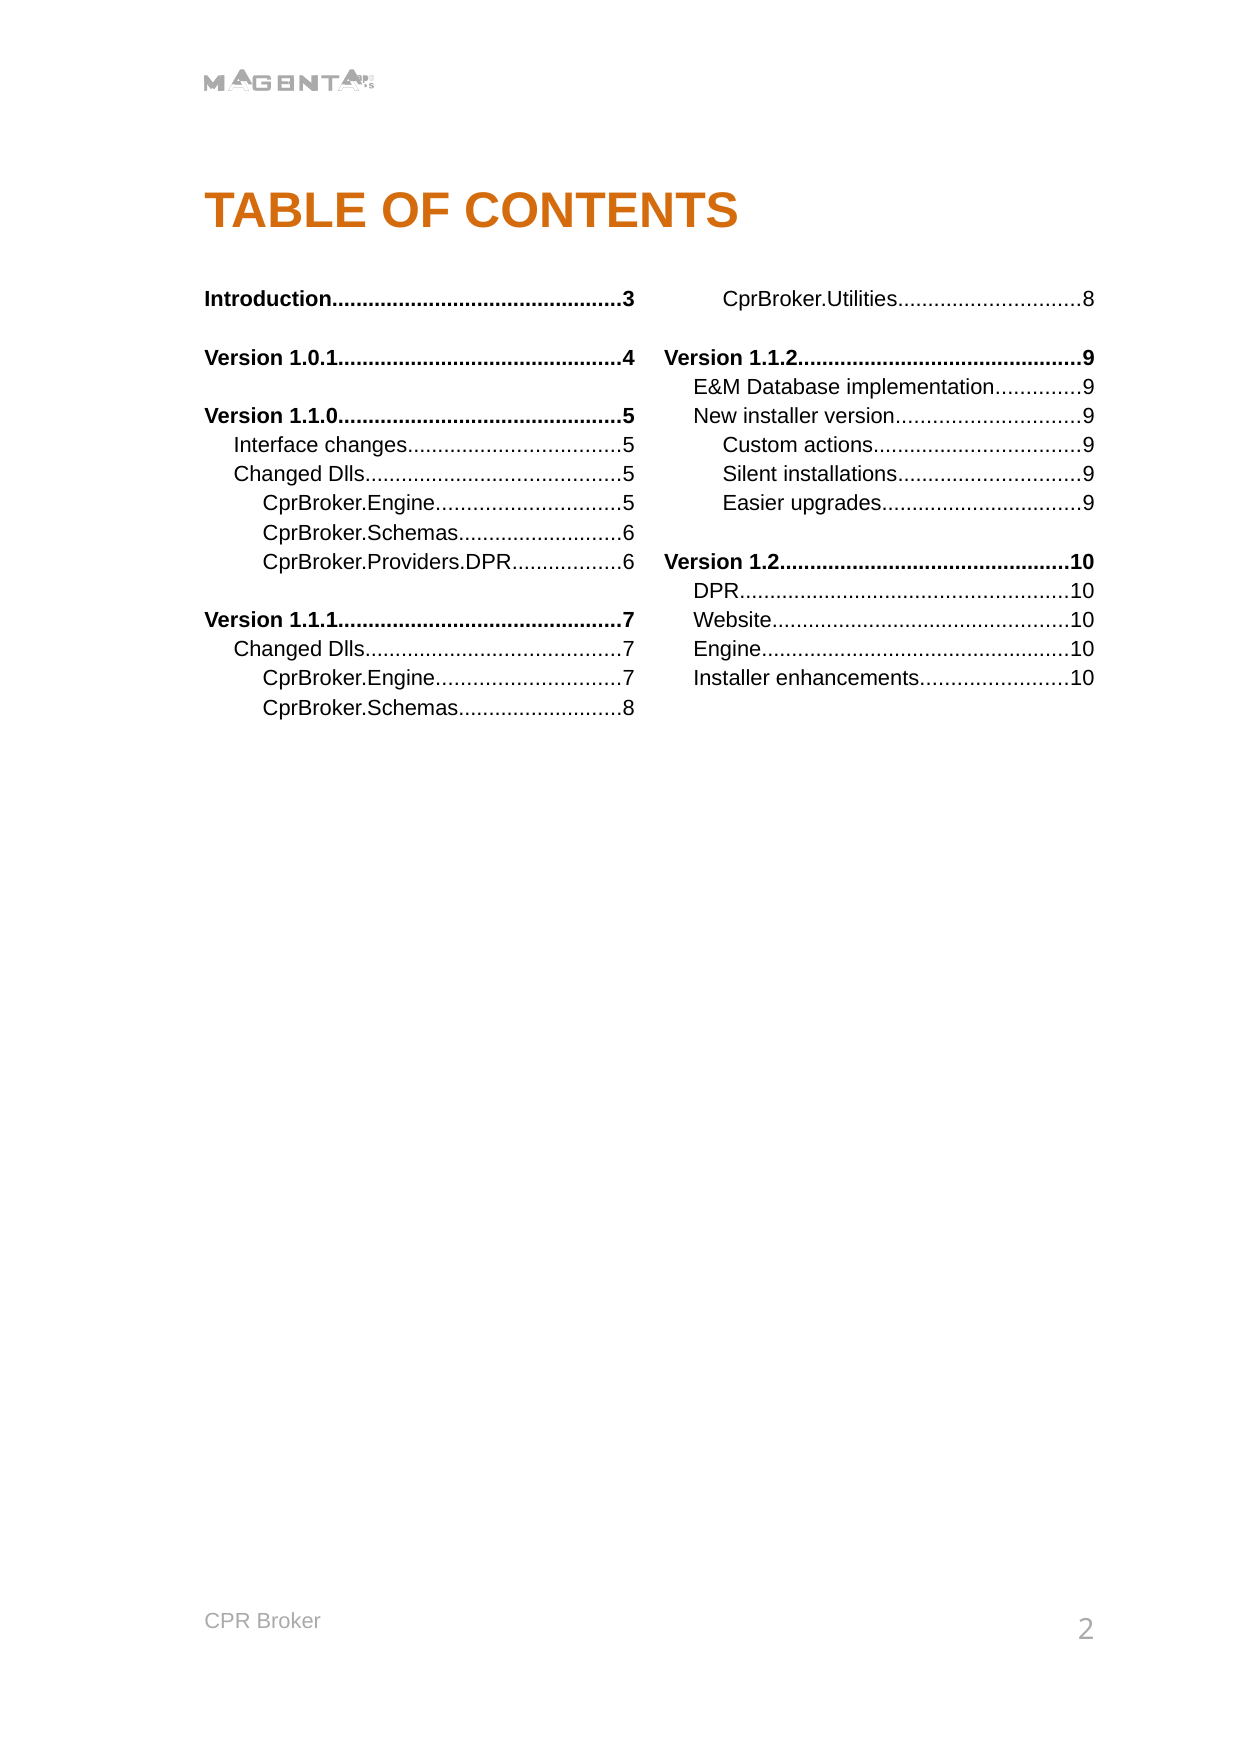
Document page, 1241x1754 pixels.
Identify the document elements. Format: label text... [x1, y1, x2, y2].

text CprBroker.Engine 7 [262, 662, 634, 692]
text Silent installations 9 [722, 458, 1094, 487]
text Custom actions 9 [722, 429, 1094, 458]
text Easier upgrades 9 [722, 487, 1094, 517]
text DPR 10 [693, 575, 1094, 604]
text Version 1.2 10 [664, 546, 1094, 575]
text CprBroker.Utilities 8 [722, 283, 1094, 312]
text CprBroker.Schemas 6 [262, 517, 634, 546]
text Changed Dlls 5 [233, 458, 634, 487]
text Engine 10 [693, 633, 1094, 662]
text Version 1.1.2 9 [664, 342, 1094, 371]
text Changed Dlls 7 [233, 633, 634, 662]
text CprBroker.Schemas 8 [262, 692, 634, 721]
text CprBroker.Providers.DPR 6 [262, 546, 634, 575]
text New installer version 9 [693, 400, 1094, 429]
text Version 1.1.0 5 [204, 400, 634, 429]
text Interface changes 5 [233, 429, 634, 458]
text Introduction 3 [204, 283, 634, 312]
text Installer enhancements 10 [693, 662, 1094, 692]
text Website 10 [693, 604, 1094, 633]
text Version 1.1.1 7 [204, 604, 634, 633]
text CprBroker.Engine 5 [262, 487, 634, 517]
subtitle Table of Contents [204, 181, 1094, 239]
text Version 1.0.1 4 [204, 342, 634, 371]
text E&M Database implementation 9 [693, 371, 1094, 400]
